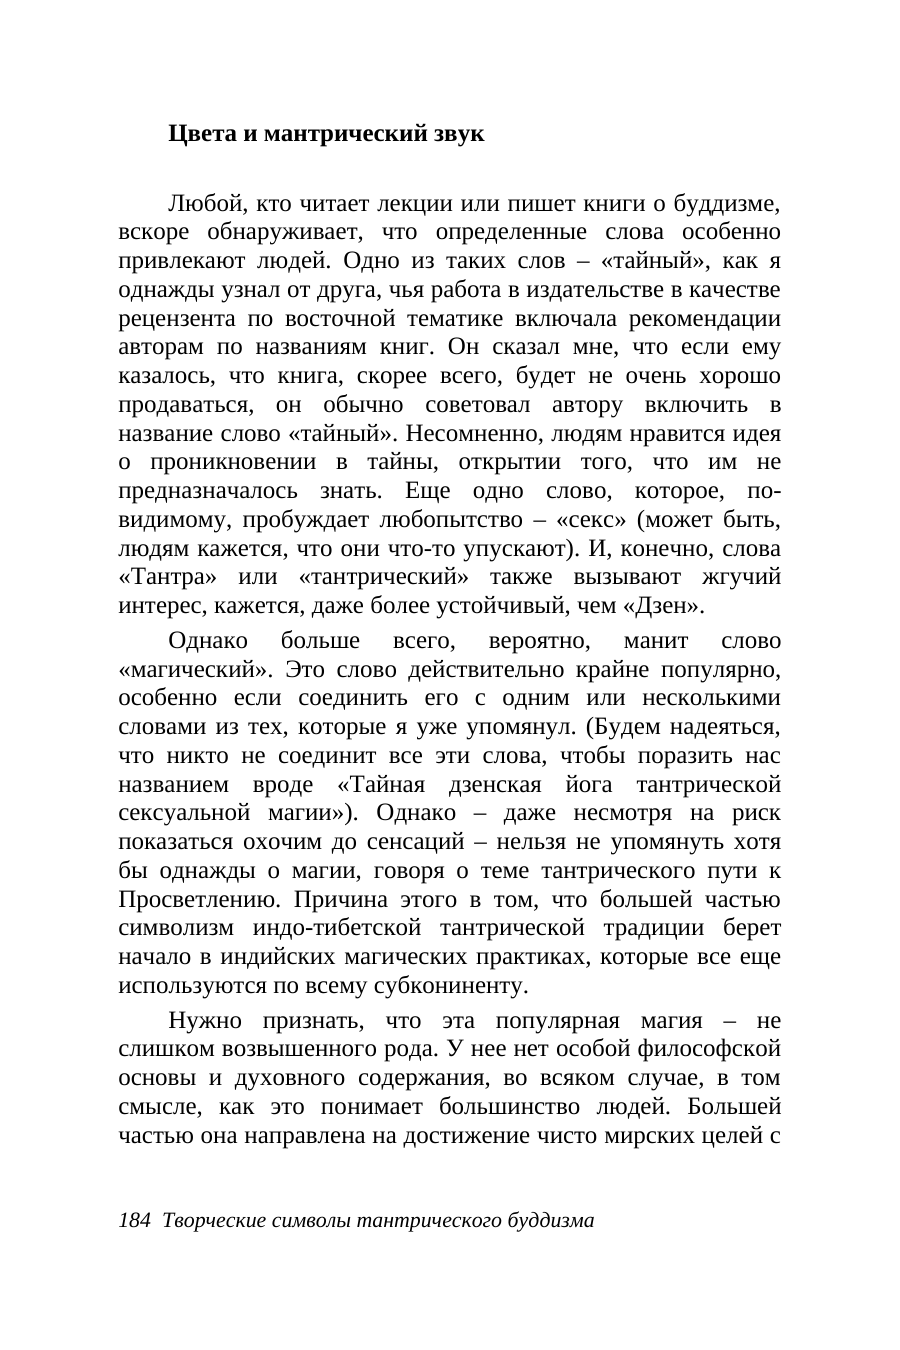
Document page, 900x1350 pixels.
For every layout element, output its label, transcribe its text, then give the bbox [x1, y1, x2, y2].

text Нужно признать, что эта популярная магия – не слишком возвышенного рода. У нее нет особой философской основы и духовного содержания, во всяком случае, в том смысле, как это понимает большинство людей. Большей частью она направлена на достижение чисто мирских целей с [118, 1005, 782, 1148]
text Любой, кто читает лекции или пишет книги о буддизме, вскоре обнаруживает, что определенные слова особенно привлекают людей. Одно из таких слов – «тайный», как я однажды узнал от друга, чья работа в издательстве в качестве рецензента по восточной тематике включала рекомендации авторам по названиям книг. Он сказал мне, что если ему казалось, что книга, скорее всего, будет не очень хорошо продаваться, он обычно советовал автору включить в название слово «тайный». Несомненно, людям нравится идея о проникновении в тайны, открытии того, что им не предназначалось знать. Еще одно слово, которое, по-видимому, пробуждает любопытство – «секс» (может быть, людям кажется, что они что-то упускают). И, конечно, слова «Тантра» или «тантрический» также вызывают жгучий интерес, кажется, даже более устойчивый, чем «Дзен». [118, 188, 782, 619]
text Цвета и мантрический звук [118, 118, 782, 147]
text Однако больше всего, вероятно, манит слово «магический». Это слово действительно крайне популярно, особенно если соединить его с одним или несколькими словами из тех, которые я уже упомянул. (Будем надеяться, что никто не соединит все эти слова, чтобы поразить нас названием вроде «Тайная дзенская йога тантрической сексуальной магии»). Однако – даже несмотря на риск показаться охочим до сенсаций – нельзя не упомянуть хотя бы однажды о магии, говоря о теме тантрического пути к Просветлению. Причина этого в том, что большей частью символизм индо-тибетской тантрической традиции берет начало в индийских магических практиках, которые все еще используются по всему субкониненту. [118, 625, 782, 999]
